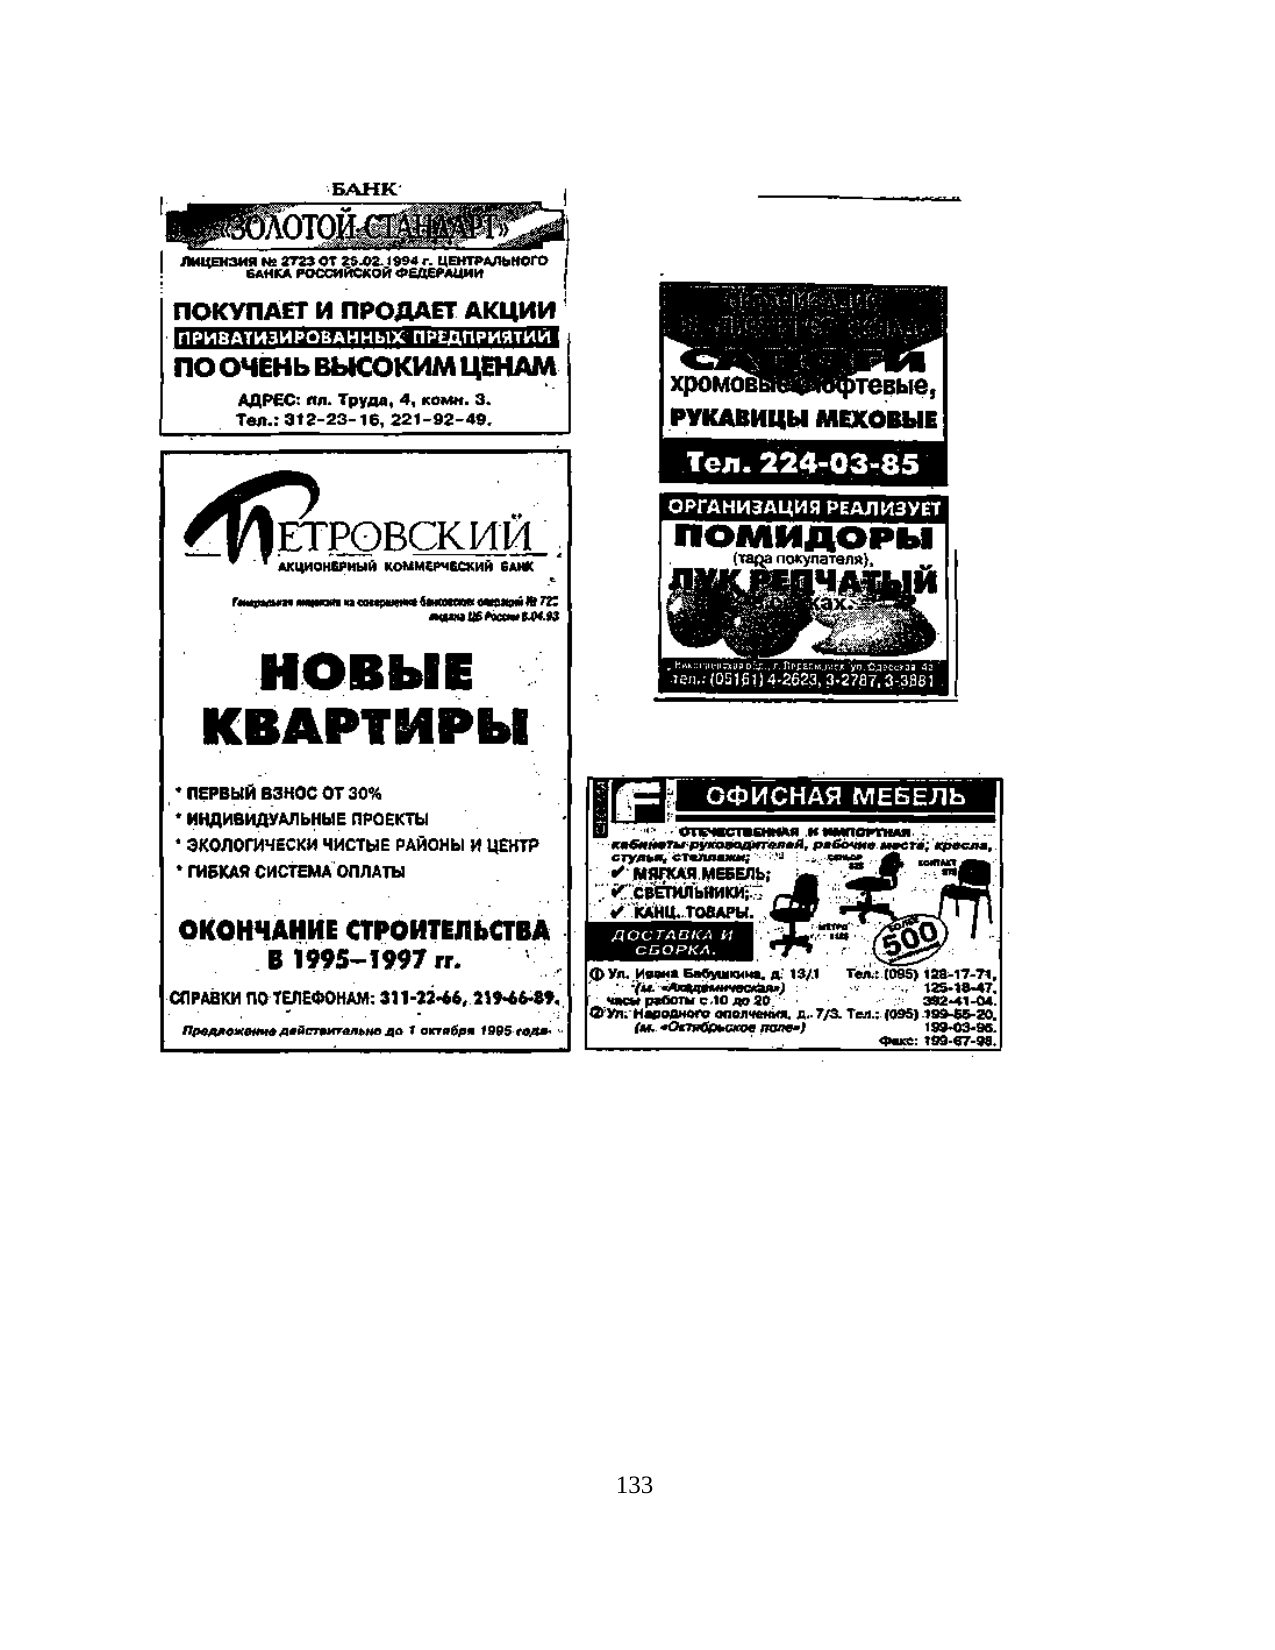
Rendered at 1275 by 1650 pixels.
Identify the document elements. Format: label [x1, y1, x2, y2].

picture [150, 150, 1036, 1078]
